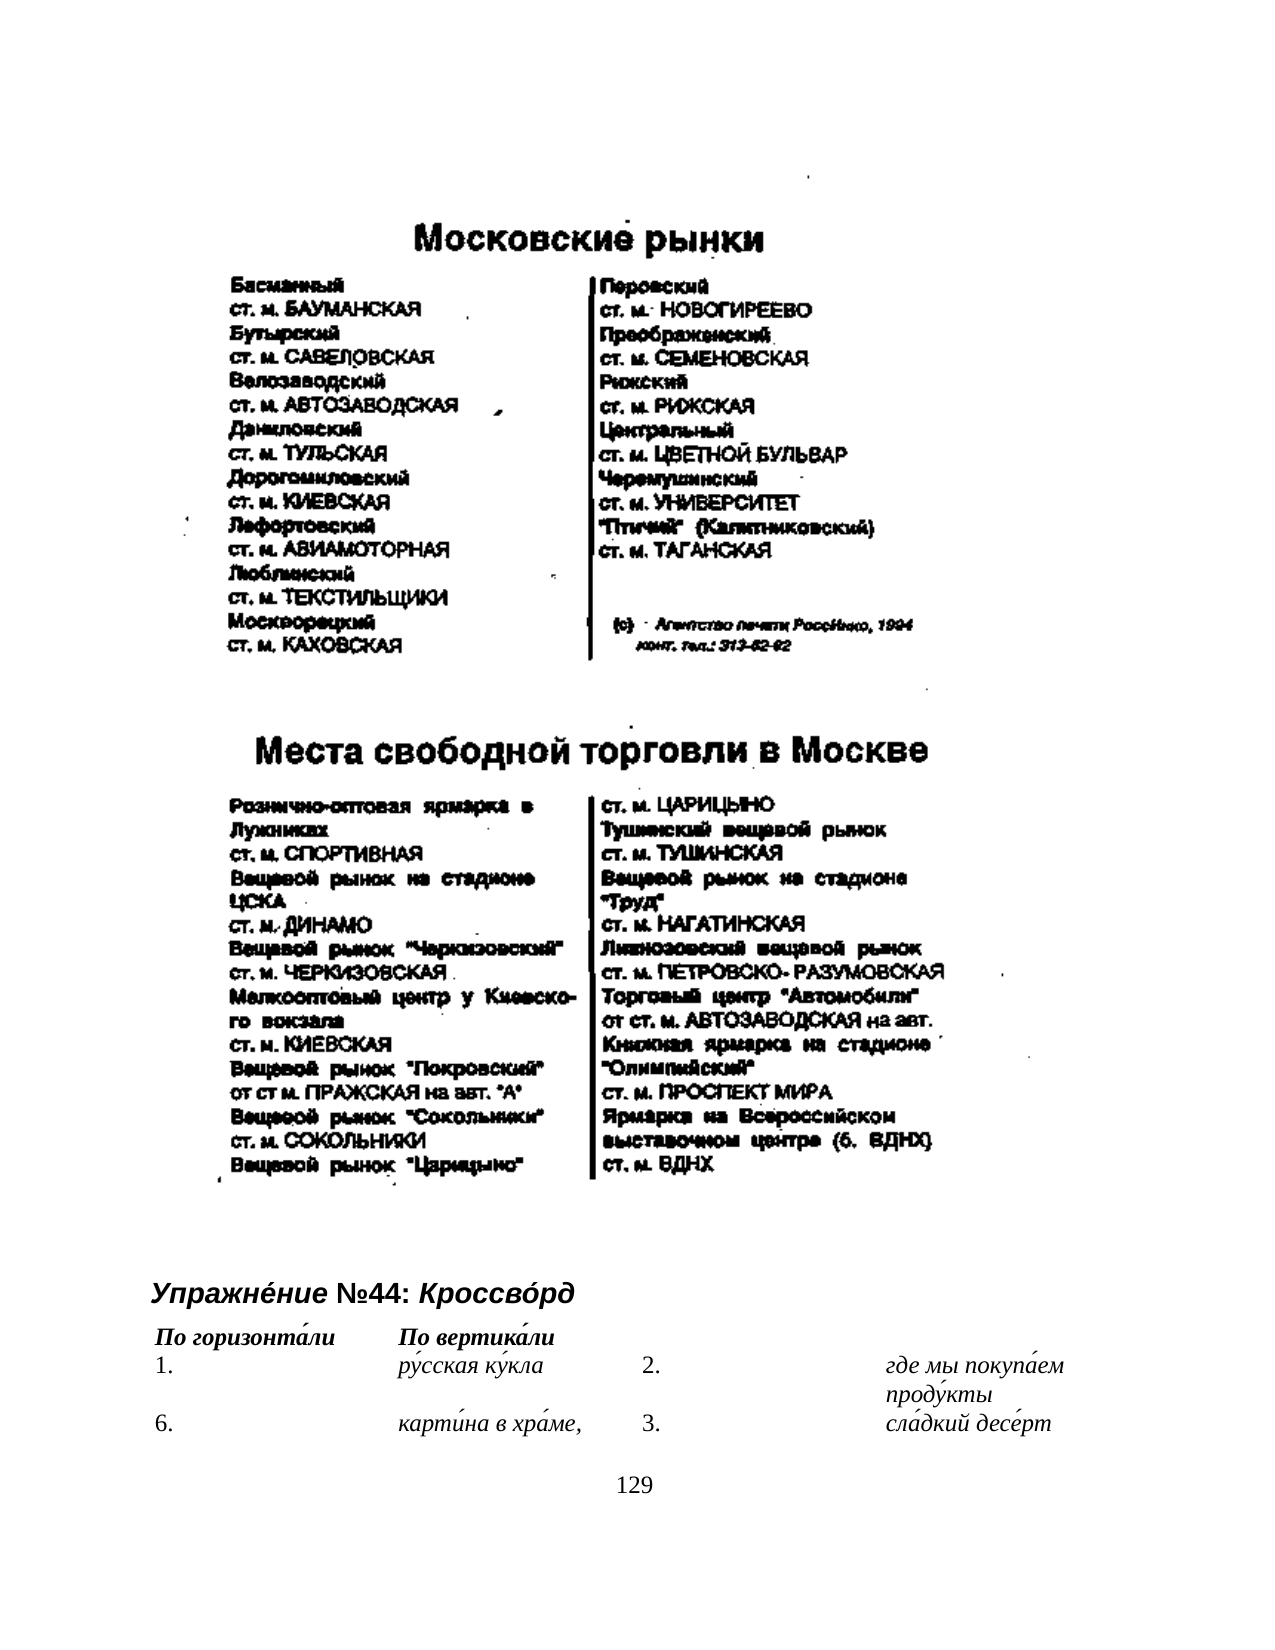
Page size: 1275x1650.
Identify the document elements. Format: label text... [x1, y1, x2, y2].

table_header По горизонта́ли [150, 1322, 394, 1351]
table_cell 6. [150, 1408, 394, 1437]
subtitle Упражне́ние №44: Кроссво́рд [150, 1276, 1125, 1309]
picture [150, 150, 1036, 1242]
table_cell 2. [638, 1351, 881, 1408]
table_cell 1. [150, 1351, 394, 1408]
table_cell где мы покупа́ем проду́кты [881, 1351, 1125, 1408]
table_cell ру́сская ку́кла [394, 1351, 637, 1408]
table_header По вертика́ли [394, 1322, 637, 1351]
table_cell сла́дкий десе́рт [881, 1408, 1125, 1437]
table_header [638, 1322, 1125, 1351]
table_cell 3. [638, 1408, 881, 1437]
table_cell карти́на в хра́ме, [394, 1408, 637, 1437]
